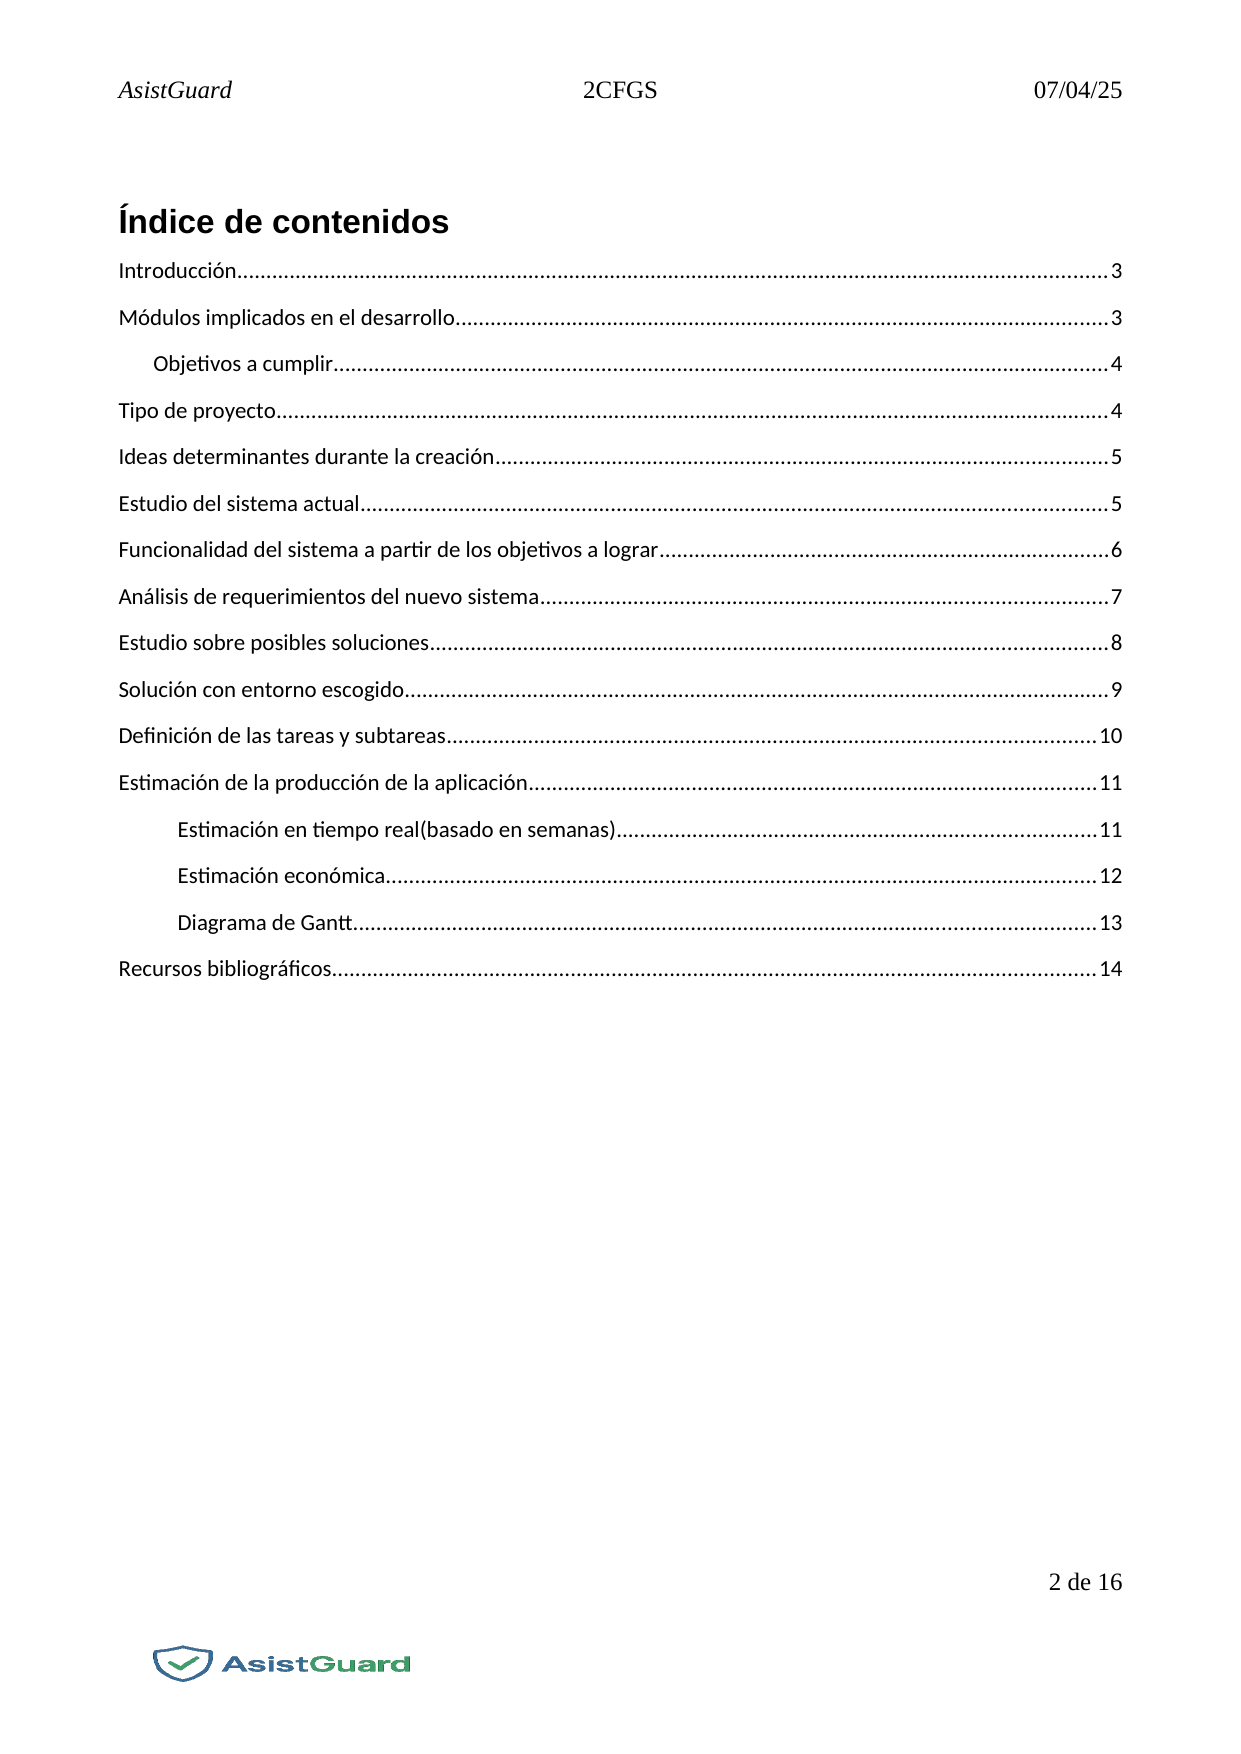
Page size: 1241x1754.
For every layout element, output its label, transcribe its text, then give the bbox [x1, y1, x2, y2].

text Introducción 3 [118, 256, 1122, 284]
text Estudio sobre posibles soluciones 8 [118, 628, 1122, 657]
text Objetivos a cumplir 4 [148, 349, 1122, 377]
text Estimación en tiempo real(basado en semanas) 11 [177, 815, 1122, 843]
text Análisis de requerimientos del nuevo sistema 7 [118, 582, 1122, 610]
text Definición de las tareas y subtareas 10 [118, 722, 1122, 750]
picture [118, 1578, 443, 1754]
text Estimación económica 12 [177, 861, 1122, 889]
text Diagrama de Gantt 13 [177, 908, 1122, 936]
text Estimación de la producción de la aplicación 11 [118, 768, 1122, 796]
text Tipo de proyecto 4 [118, 396, 1122, 424]
text Módulos implicados en el desarrollo 3 [118, 303, 1122, 331]
text Estudio del sistema actual 5 [118, 489, 1122, 517]
subtitle Índice de contenidos [118, 202, 1122, 241]
text Ideas determinantes durante la creación 5 [118, 442, 1122, 470]
text Solución con entorno escogido 9 [118, 675, 1122, 703]
text Recursos bibliográficos 14 [118, 954, 1122, 982]
text Funcionalidad del sistema a partir de los objetivos a lograr 6 [118, 535, 1122, 563]
